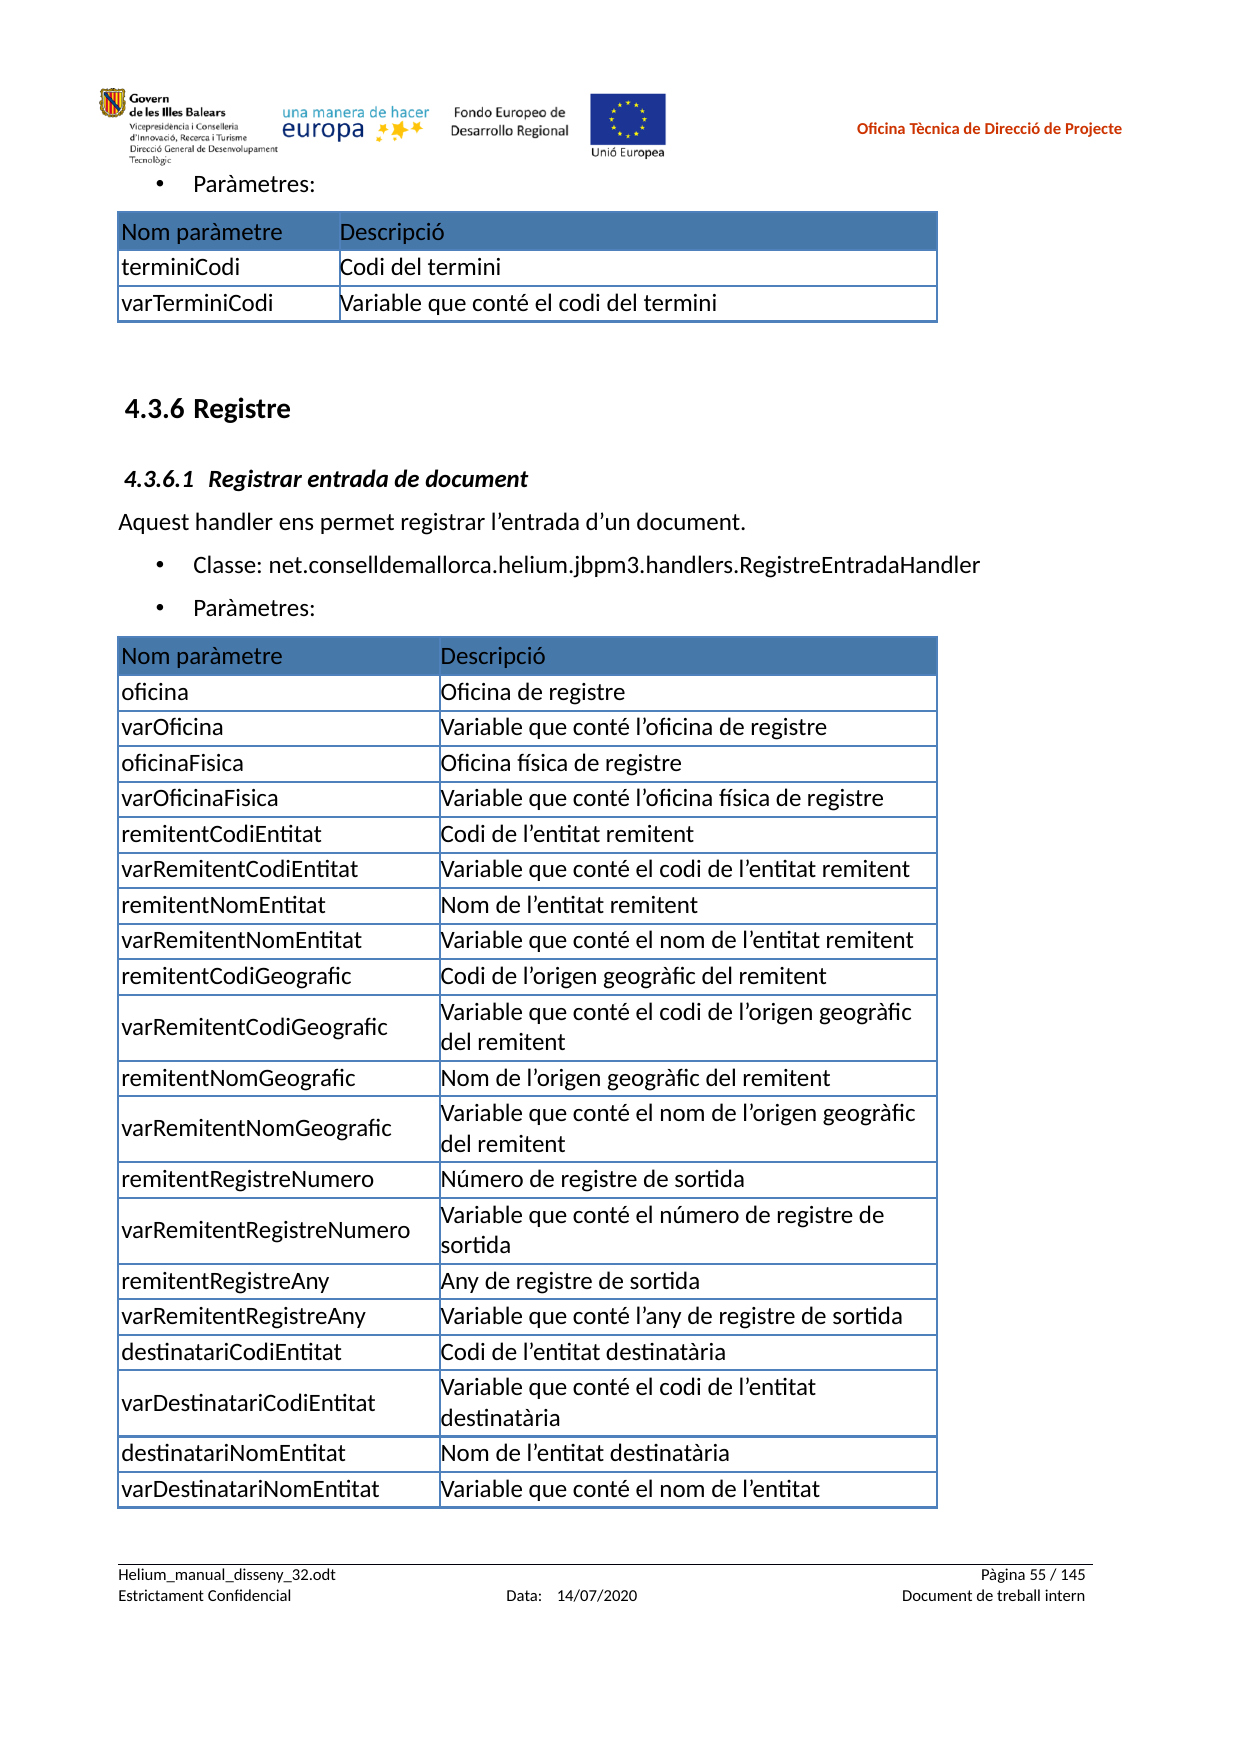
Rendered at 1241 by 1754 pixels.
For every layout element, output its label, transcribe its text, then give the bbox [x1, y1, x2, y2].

table_cell Variable que conté el nom de l’origen geogràfic del remitent [441, 1097, 936, 1161]
table_cell varDestinatariNomEntitat [119, 1473, 439, 1506]
table_cell Nom de l’entitat destinatària [441, 1438, 936, 1471]
table_cell remitentCodiGeografic [119, 960, 439, 994]
table_cell remitentNomGeografic [119, 1062, 439, 1095]
table_cell Variable que conté l’oficina física de registre [441, 783, 936, 816]
table_cell Variable que conté el codi de l’entitat destinatària [441, 1371, 936, 1435]
table_cell Oficina física de registre [441, 747, 936, 781]
table_cell Any de registre de sortida [441, 1265, 936, 1298]
table_cell Número de registre de sortida [441, 1163, 936, 1197]
table_cell Codi del termini [341, 251, 936, 285]
table_cell varDestinatariCodiEntitat [119, 1371, 439, 1435]
table_cell destinatariNomEntitat [119, 1438, 439, 1471]
table_cell Variable que conté el codi de l’entitat remitent [441, 854, 936, 887]
table_cell varRemitentNomGeografic [119, 1097, 439, 1161]
subtitle Registrar entrada de document [118, 464, 1122, 494]
table_cell remitentCodiEntitat [119, 818, 439, 852]
table_cell Codi de l’entitat remitent [441, 818, 936, 852]
table_cell varOficinaFisica [119, 783, 439, 816]
table_cell varOficina [119, 712, 439, 745]
table_cell Variable que conté el nom de l’entitat remitent [441, 925, 936, 958]
table_cell Oficina de registre [441, 676, 936, 709]
table_cell varRemitentCodiEntitat [119, 854, 439, 887]
table_cell varRemitentRegistreNumero [119, 1199, 439, 1263]
table_header Nom paràmetre [119, 213, 339, 249]
table_cell Variable que conté el codi del termini [341, 287, 936, 320]
list Paràmetres: [156, 592, 1122, 623]
table_cell varTerminiCodi [119, 287, 339, 320]
table_header Descripció [441, 638, 936, 674]
table_cell Variable que conté el número de registre de sortida [441, 1199, 936, 1263]
table_cell Nom de l’origen geogràfic del remitent [441, 1062, 936, 1095]
table_cell oficinaFisica [119, 747, 439, 781]
table_cell destinatariCodiEntitat [119, 1336, 439, 1369]
list Classe: net.conselldemallorca.helium.jbpm3.handlers.RegistreEntradaHandler [156, 549, 1122, 580]
table_header Nom paràmetre [119, 638, 439, 674]
table_cell Codi de l’origen geogràfic del remitent [441, 960, 936, 994]
table_header Descripció [341, 213, 936, 249]
table_cell Nom de l’entitat remitent [441, 889, 936, 923]
subtitle Registre [118, 391, 1122, 426]
table_cell Variable que conté el nom de l’entitat [441, 1473, 936, 1506]
table_cell varRemitentCodiGeografic [119, 996, 439, 1060]
picture [99, 87, 668, 166]
table_cell terminiCodi [119, 251, 339, 285]
table_cell remitentNomEntitat [119, 889, 439, 923]
table_cell Variable que conté l’any de registre de sortida [441, 1300, 936, 1334]
table_cell varRemitentNomEntitat [119, 925, 439, 958]
list Paràmetres: [156, 168, 1122, 198]
text Aquest handler ens permet registrar l’entrada d’un document. [118, 506, 1122, 537]
table_cell Variable que conté el codi de l’origen geogràfic del remitent [441, 996, 936, 1060]
table_cell Codi de l’entitat destinatària [441, 1336, 936, 1369]
table_cell Variable que conté l’oficina de registre [441, 712, 936, 745]
table_cell remitentRegistreNumero [119, 1163, 439, 1197]
table_cell oficina [119, 676, 439, 709]
table_cell remitentRegistreAny [119, 1265, 439, 1298]
table_cell varRemitentRegistreAny [119, 1300, 439, 1334]
